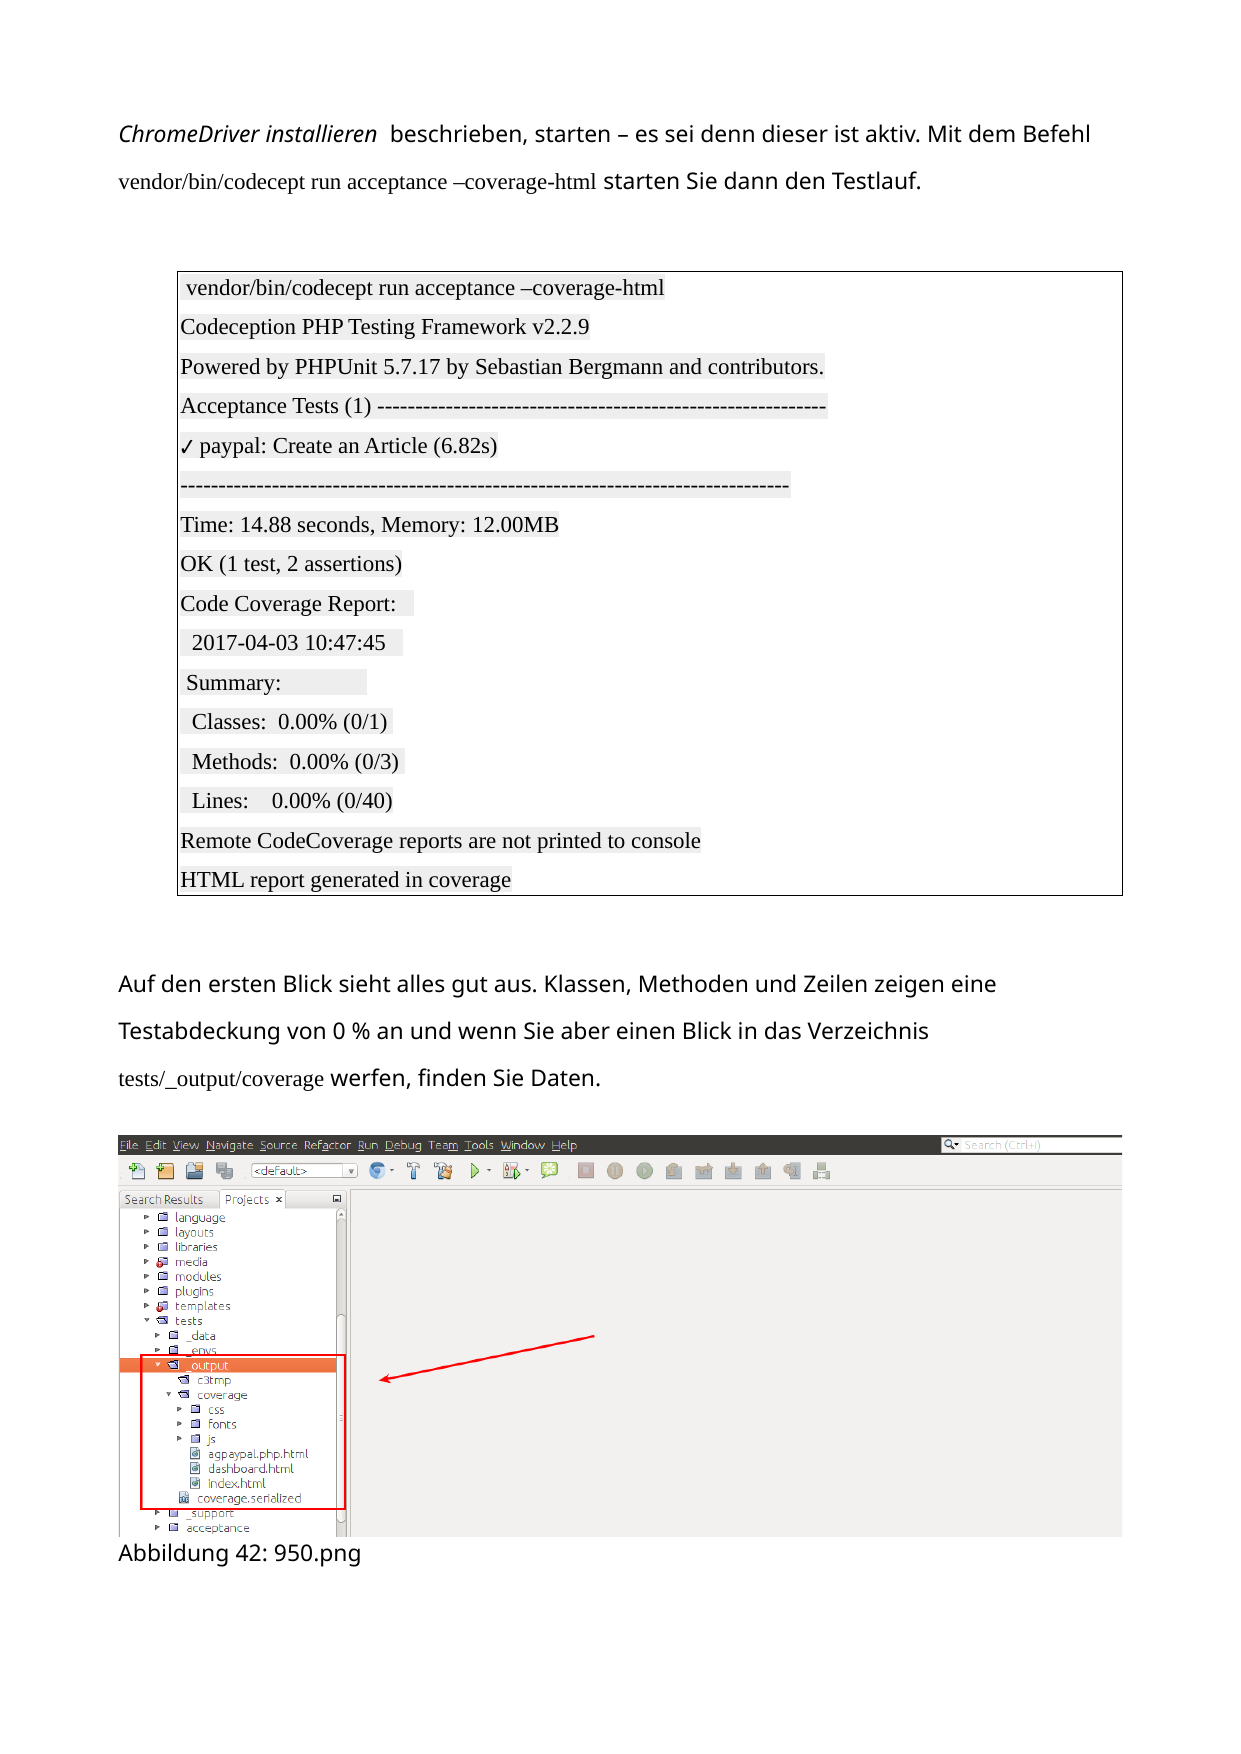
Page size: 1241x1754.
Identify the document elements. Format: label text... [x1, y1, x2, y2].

text ChromeDriver installieren beschrieben, starten – es sei denn dieser ist aktiv. Mit dem Befehl vendor/bin/codecept run acceptance –coverage-html starten Sie dann den Testlauf. [118, 118, 1122, 196]
text Auf den ersten Blick sieht alles gut aus. Klassen, Methoden und Zeilen zeigen eine Testabdeckung von 0 % an und wenn Sie aber einen Blick in das Verzeichnis tests/_output/coverage werfen, finden Sie Daten. [118, 968, 1122, 1093]
picture [118, 1135, 1123, 1537]
text vendor/bin/codecept run acceptance –coverage-html Codeception PHP Testing Framework v2.2.9 Powered by PHPUnit 5.7.17 by Sebastian Bergmann and contributors. Acceptance Tests (1) ----------------------------------------------------------- ✔ paypal: Create an Article (6.82s) -------------------------------------------------------------------------------- Time: 14.88 seconds, Memory: 12.00MB OK (1 test, 2 assertions) Code Coverage Report: 2017-04-03 10:47:45 Summary: Classes: 0.00% (0/1) Methods: 0.00% (0/3) Lines: 0.00% (0/40) Remote CodeCoverage reports are not printed to console HTML report generated in coverage [178, 272, 1122, 895]
text Abbildung 42: 950.png [118, 1537, 1122, 1568]
